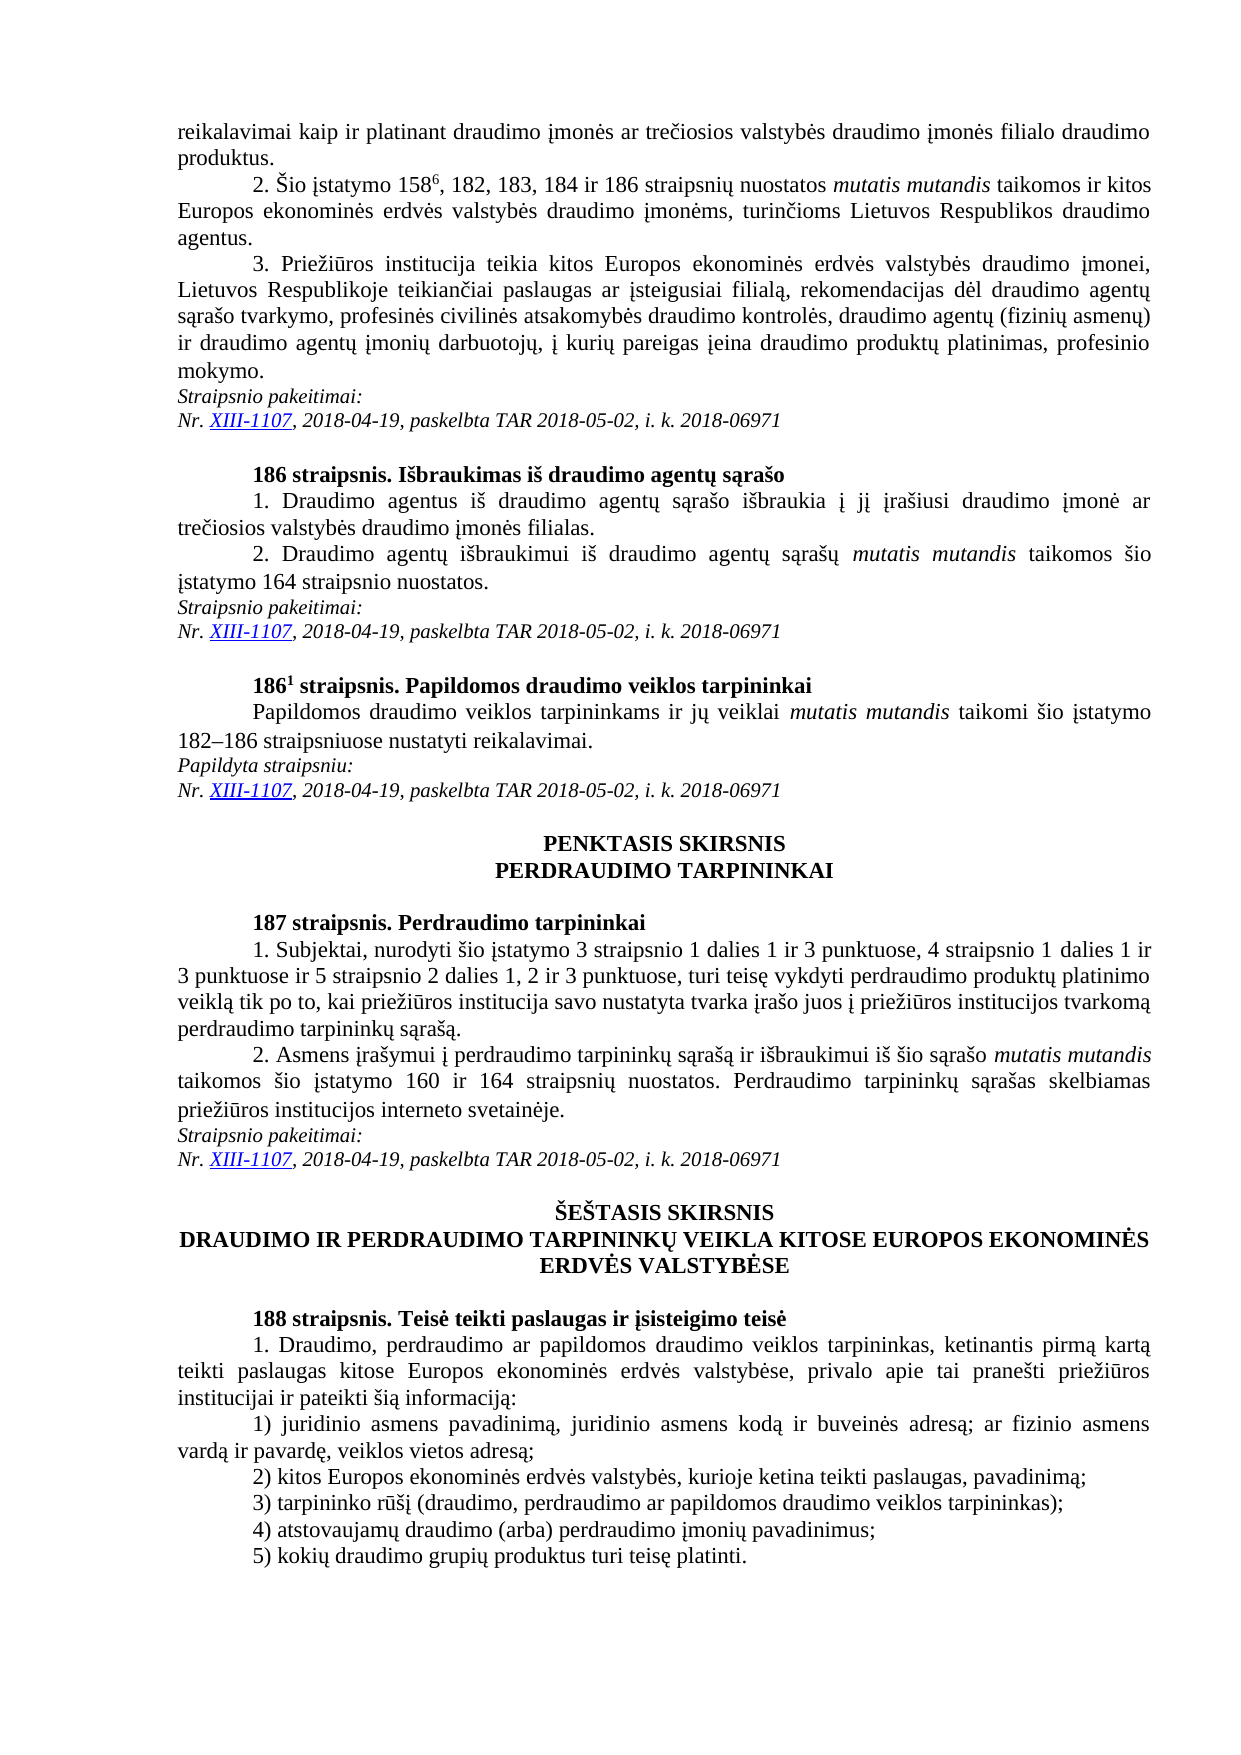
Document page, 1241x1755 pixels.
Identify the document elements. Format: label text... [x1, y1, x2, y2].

text Straipsnio pakeitimai: [177, 384, 1152, 408]
text 2. Šio įstatymo 1586, 182, 183, 184 ir 186 straipsnių nuostatos mutatis mutandis taikomos ir kitos Europos ekonominės erdvės valstybės draudimo įmonėms, turinčioms Lietuvos Respublikos draudimo agentus. [177, 171, 1152, 250]
text 1861 straipsnis. Papildomos draudimo veiklos tarpininkai [177, 672, 1152, 698]
text Nr. XIII-1107, 2018-04-19, paskelbta TAR 2018-05-02, i. k. 2018-06971 [177, 408, 1152, 432]
text 187 straipsnis. Perdraudimo tarpininkai [177, 909, 1152, 936]
text 1. Subjektai, nurodyti šio įstatymo 3 straipsnio 1 dalies 1 ir 3 punktuose, 4 straipsnio 1 dalies 1 ir 3 punktuose ir 5 straipsnio 2 dalies 1, 2 ir 3 punktuose, turi teisę vykdyti perdraudimo produktų platinimo veiklą tik po to, kai priežiūros institucija savo nustatyta tvarka įrašo juos į priežiūros institucijos tvarkomą perdraudimo tarpininkų sąrašą. [177, 936, 1152, 1041]
text 188 straipsnis. Teisė teikti paslaugas ir įsisteigimo teisė [177, 1305, 1152, 1331]
text Straipsnio pakeitimai: [177, 1123, 1152, 1147]
text Nr. XIII-1107, 2018-04-19, paskelbta TAR 2018-05-02, i. k. 2018-06971 [177, 619, 1152, 643]
text 3. Priežiūros institucija teikia kitos Europos ekonominės erdvės valstybės draudimo įmonei, Lietuvos Respublikoje teikiančiai paslaugas ar įsteigusiai filialą, rekomendacijas dėl draudimo agentų sąrašo tvarkymo, profesinės civilinės atsakomybės draudimo kontrolės, draudimo agentų (fizinių asmenų) ir draudimo agentų įmonių darbuotojų, į kurių pareigas įeina draudimo produktų platinimas, profesinio mokymo. [177, 250, 1152, 384]
text DRAUDIMO IR PERDRAUDIMO TARPININKŲ VEIKLA KITOSE Europos Ekonominės erdvės valstybėsE [177, 1226, 1152, 1278]
text Papildyta straipsniu: [177, 753, 1152, 777]
text Perdraudimo tarpininkai [177, 857, 1152, 883]
text 4) atstovaujamų draudimo (arba) perdraudimo įmonių pavadinimus; [177, 1516, 1152, 1542]
text 1. Draudimo agentus iš draudimo agentų sąrašo išbraukia į jį įrašiusi draudimo įmonė ar trečiosios valstybės draudimo įmonės filialas. [177, 487, 1152, 540]
text 2. Draudimo agentų išbraukimui iš draudimo agentų sąrašų mutatis mutandis taikomos šio įstatymo 164 straipsnio nuostatos. [177, 540, 1152, 595]
text Papildomos draudimo veiklos tarpininkams ir jų veiklai mutatis mutandis taikomi šio įstatymo 182–186 straipsniuose nustatyti reikalavimai. [177, 698, 1152, 753]
text reikalavimai kaip ir platinant draudimo įmonės ar trečiosios valstybės draudimo įmonės filialo draudimo produktus. [177, 118, 1152, 171]
text 1. Draudimo, perdraudimo ar papildomos draudimo veiklos tarpininkas, ketinantis pirmą kartą teikti paslaugas kitose Europos ekonominės erdvės valstybėse, privalo apie tai pranešti priežiūros institucijai ir pateikti šią informaciją: [177, 1331, 1152, 1410]
text Straipsnio pakeitimai: [177, 595, 1152, 619]
text ŠEŠTASIS SKIRSNIS [177, 1199, 1152, 1226]
text 186 straipsnis. Išbraukimas iš draudimo agentų sąrašo [177, 461, 1152, 487]
text Nr. XIII-1107, 2018-04-19, paskelbta TAR 2018-05-02, i. k. 2018-06971 [177, 1147, 1152, 1171]
text 5) kokių draudimo grupių produktus turi teisę platinti. [177, 1542, 1152, 1568]
text PENKTASIS SKIRSNIS [177, 830, 1152, 857]
text 3) tarpininko rūšį (draudimo, perdraudimo ar papildomos draudimo veiklos tarpininkas); [177, 1489, 1152, 1516]
text 2. Asmens įrašymui į perdraudimo tarpininkų sąrašą ir išbraukimui iš šio sąrašo mutatis mutandis taikomos šio įstatymo 160 ir 164 straipsnių nuostatos. Perdraudimo tarpininkų sąrašas skelbiamas priežiūros institucijos interneto svetainėje. [177, 1041, 1152, 1123]
text Nr. XIII-1107, 2018-04-19, paskelbta TAR 2018-05-02, i. k. 2018-06971 [177, 777, 1152, 802]
text 2) kitos Europos ekonominės erdvės valstybės, kurioje ketina teikti paslaugas, pavadinimą; [177, 1463, 1152, 1489]
text 1) juridinio asmens pavadinimą, juridinio asmens kodą ir buveinės adresą; ar fizinio asmens vardą ir pavardę, veiklos vietos adresą; [177, 1410, 1152, 1463]
